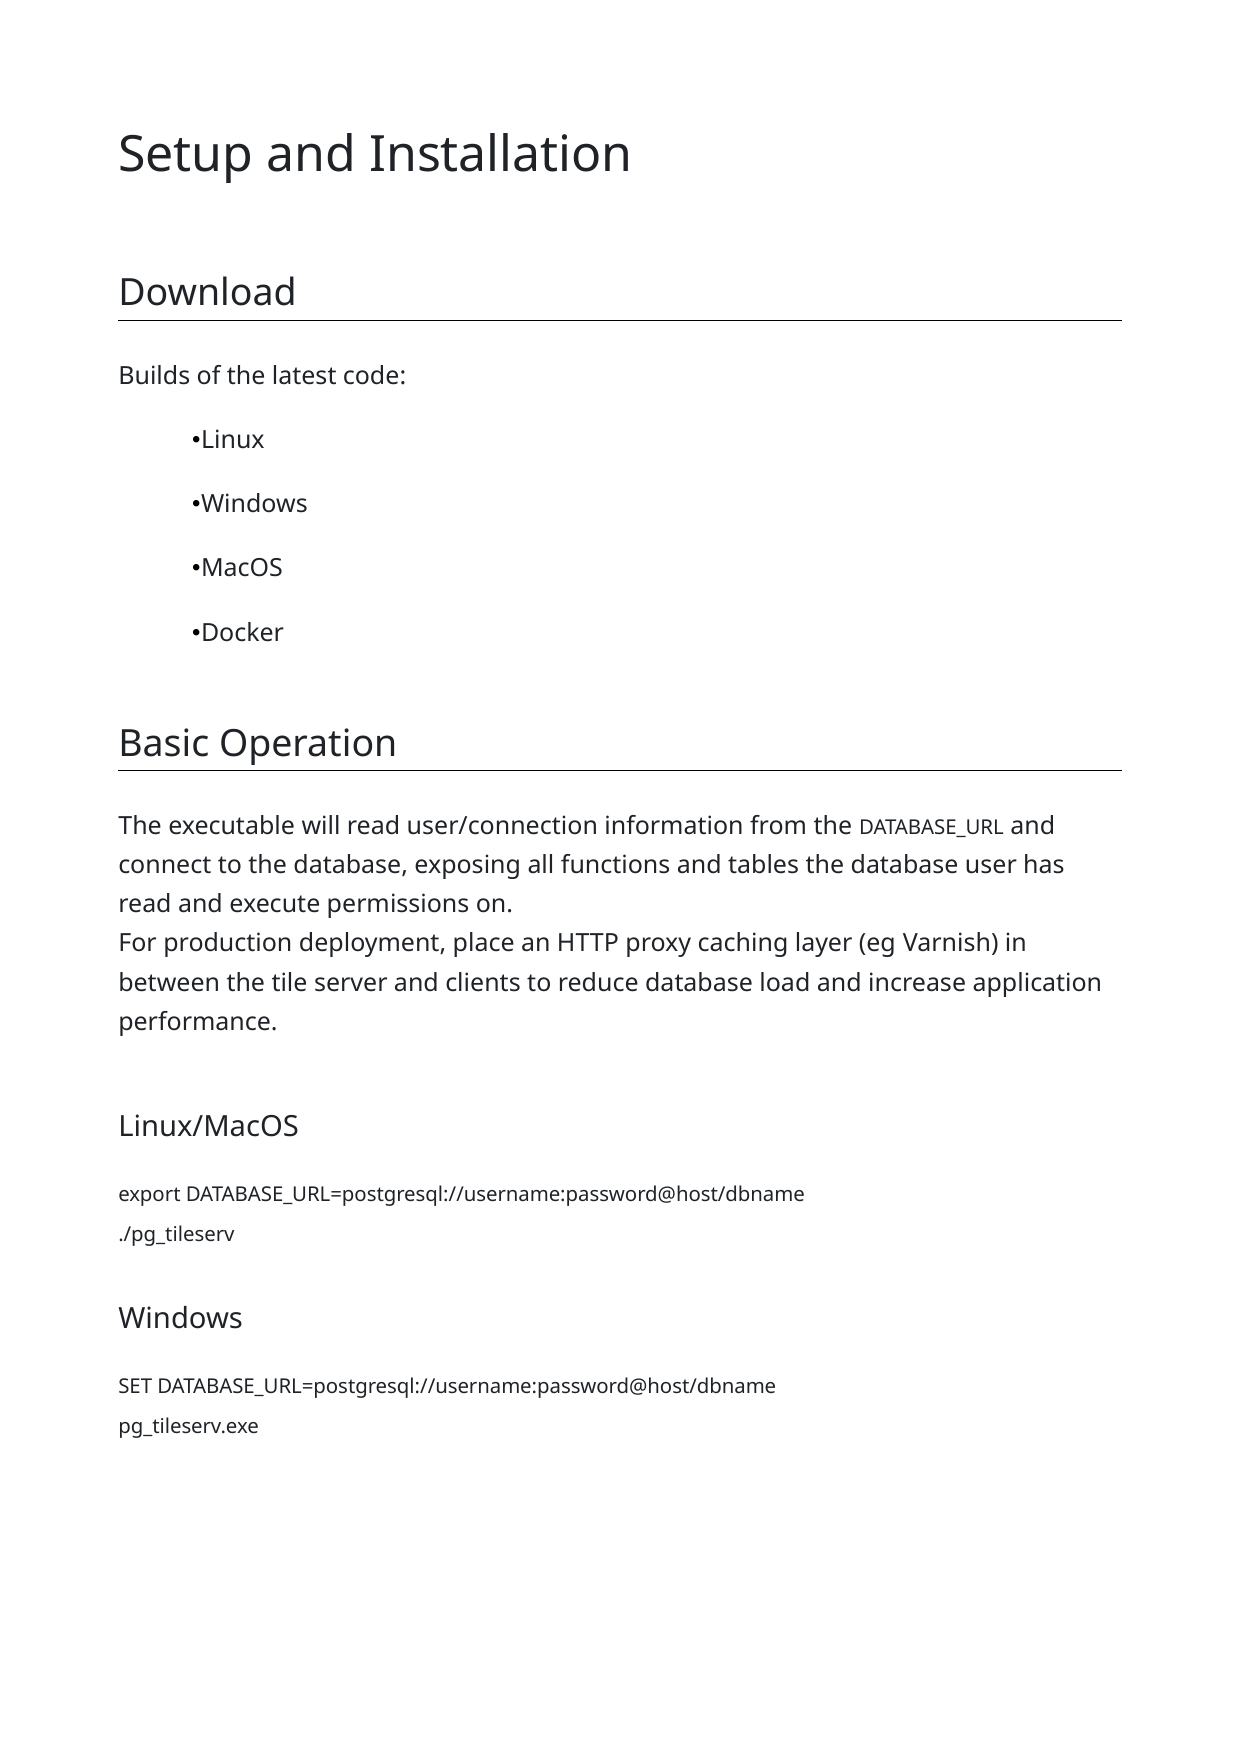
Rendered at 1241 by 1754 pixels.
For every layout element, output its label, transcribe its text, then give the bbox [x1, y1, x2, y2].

list Docker [118, 614, 1122, 648]
text For production deployment, place an HTTP proxy caching layer (eg Varnish) in between the tile server and clients to reduce database load and increase application performance. [118, 925, 1122, 1037]
text Builds of the latest code: [118, 357, 1122, 392]
text pg_tileserv.exe [118, 1412, 1122, 1440]
list Linux [118, 422, 1122, 456]
subtitle Download [118, 266, 1122, 320]
text The executable will read user/connection information from the DATABASE_URL and connect to the database, exposing all functions and tables the database user has read and execute permissions on. [118, 808, 1122, 920]
list MacOS [118, 550, 1122, 584]
subtitle Linux/MacOS [118, 1105, 1122, 1145]
subtitle Basic Operation [118, 716, 1122, 770]
subtitle Setup and Installation [118, 118, 1122, 186]
text SET DATABASE_URL=postgresql://username:password@host/dbname [118, 1372, 1122, 1400]
list Windows [118, 486, 1122, 520]
text ./pg_tileserv [118, 1220, 1122, 1247]
text export DATABASE_URL=postgresql://username:password@host/dbname [118, 1180, 1122, 1207]
subtitle Windows [118, 1297, 1122, 1337]
